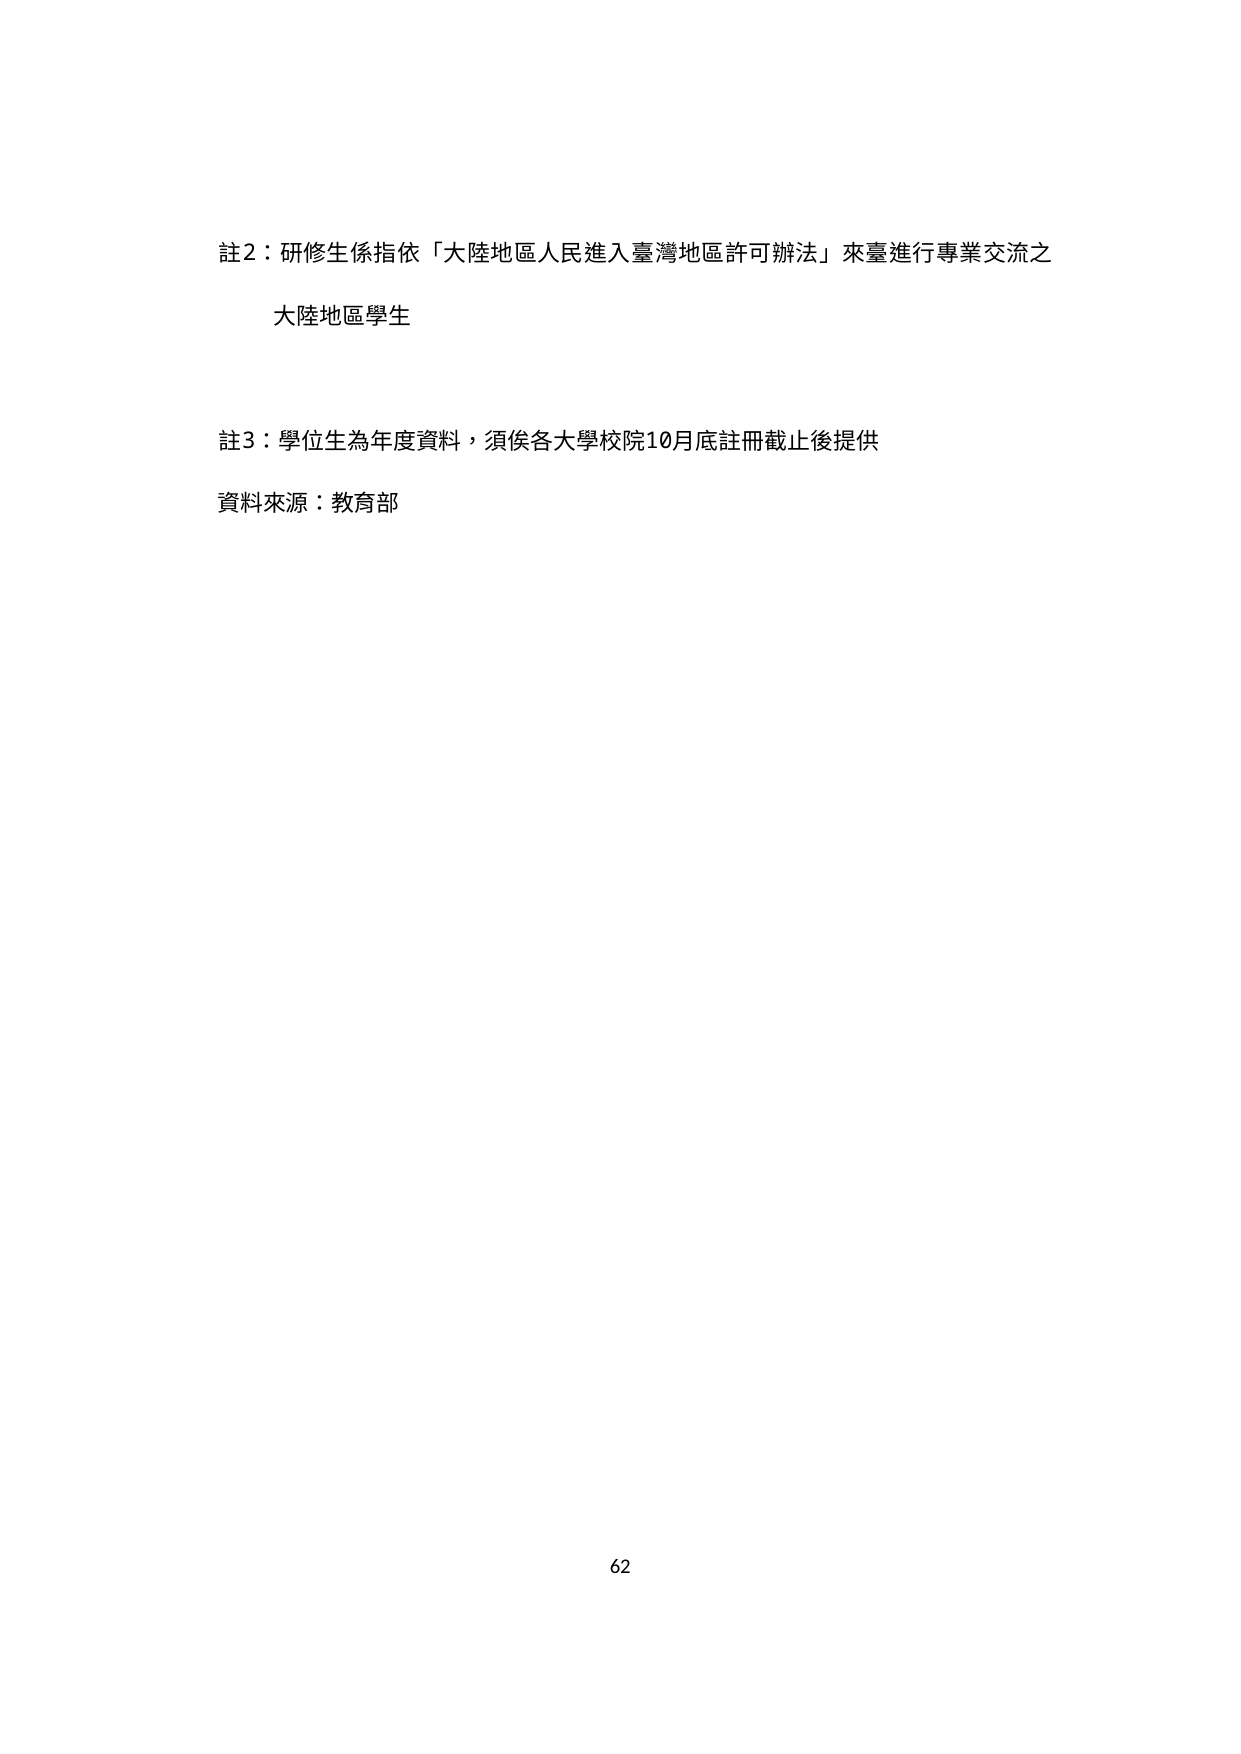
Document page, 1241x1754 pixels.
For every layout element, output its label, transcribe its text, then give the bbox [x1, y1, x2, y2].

text 註2：研修生係指依「大陸地區人民進入臺灣地區許可辦法」來臺進行專業交流之大陸地區學生 [219, 210, 1053, 335]
text 註3：學位生為年度資料，須俟各大學校院10月底註冊截止後提供 [219, 397, 1053, 460]
text 資料來源：教育部 [217, 460, 1053, 522]
